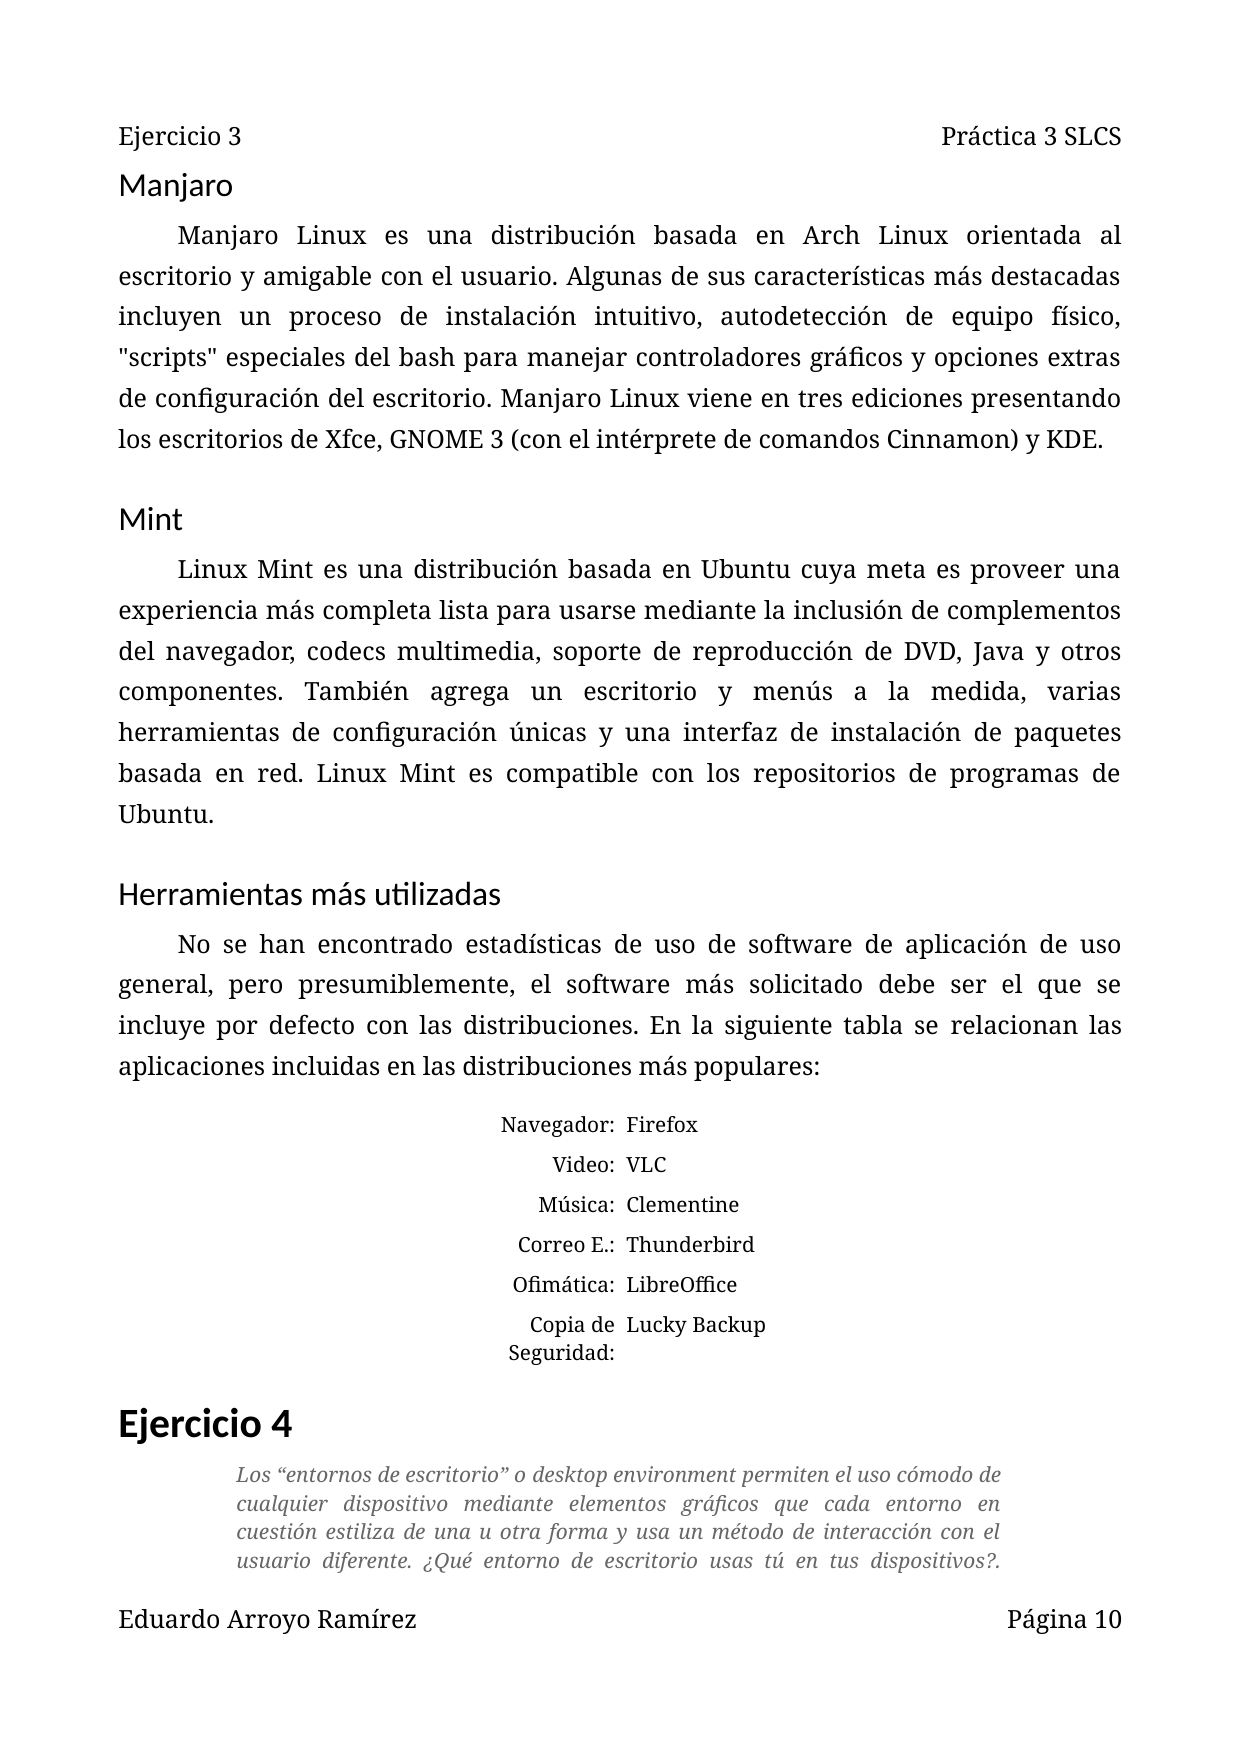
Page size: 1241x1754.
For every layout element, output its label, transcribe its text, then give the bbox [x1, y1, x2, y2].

table_cell VLC [621, 1144, 821, 1184]
subtitle Herramientas más utilizadas [118, 873, 1122, 914]
table_cell Thunderbird [621, 1224, 821, 1264]
table_cell LibreOffice [621, 1264, 821, 1304]
table_header Navegador: [414, 1105, 621, 1144]
subtitle Manjaro [118, 164, 1122, 205]
subtitle Ejercicio 4 [118, 1397, 1122, 1448]
table_cell Video: [414, 1144, 621, 1184]
text Los “entornos de escritorio” o desktop environment permiten el uso cómodo de cualquier dispositivo mediante elementos gráficos que cada entorno en cuestión estiliza de una u otra forma y usa un método de interacción con el usuario diferente. ¿Qué entorno de escritorio usas tú en tus dispositivos?. [236, 1461, 1004, 1574]
table_header Firefox [621, 1105, 821, 1144]
table_cell Ofimática: [414, 1264, 621, 1304]
table_cell Copia de Seguridad: [414, 1304, 621, 1372]
table_cell Clementine [621, 1184, 821, 1224]
text No se han encontrado estadísticas de uso de software de aplicación de uso general, pero presumiblemente, el software más solicitado debe ser el que se incluye por defecto con las distribuciones. En la siguiente tabla se relacionan las aplicaciones incluidas en las distribuciones más populares: [118, 926, 1122, 1083]
table_cell Lucky Backup [621, 1304, 821, 1372]
text Linux Mint es una distribución basada en Ubuntu cuya meta es proveer una experiencia más completa lista para usarse mediante la inclusión de complementos del navegador, codecs multimedia, soporte de reproducción de DVD, Java y otros componentes. También agrega un escritorio y menús a la medida, varias herramientas de configuración únicas y una interfaz de instalación de paquetes basada en red. Linux Mint es compatible con los repositorios de programas de Ubuntu. [118, 551, 1122, 831]
text Manjaro Linux es una distribución basada en Arch Linux orientada al escritorio y amigable con el usuario. Algunas de sus características más destacadas incluyen un proceso de instalación intuitivo, autodetección de equipo físico, "scripts" especiales del bash para manejar controladores gráficos y opciones extras de configuración del escritorio. Manjaro Linux viene en tres ediciones presentando los escritorios de Xfce, GNOME 3 (con el intérprete de comandos Cinnamon) y KDE. [118, 217, 1122, 456]
subtitle Mint [118, 498, 1122, 539]
table_cell Correo E.: [414, 1224, 621, 1264]
table_cell Música: [414, 1184, 621, 1224]
